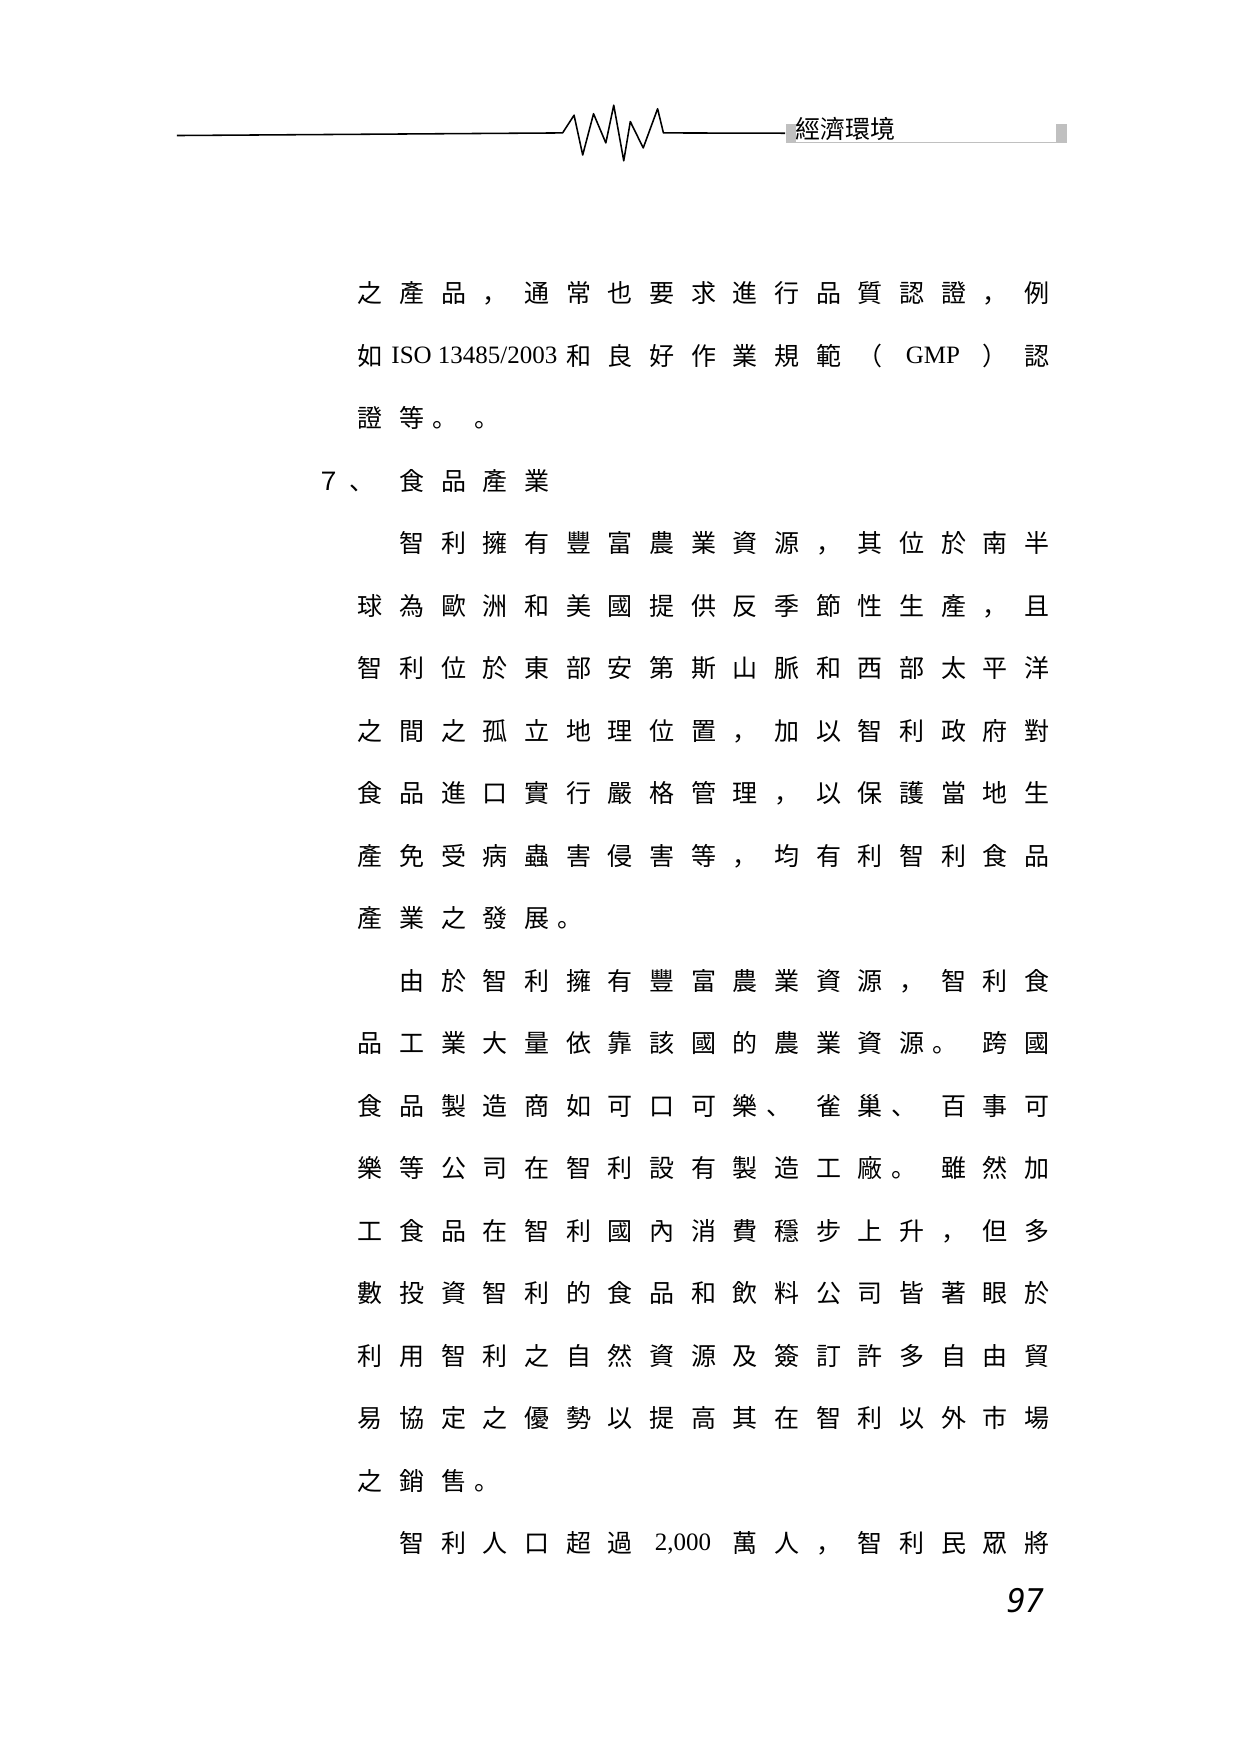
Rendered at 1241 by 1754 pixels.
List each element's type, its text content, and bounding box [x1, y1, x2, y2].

text 智利擁有豐富農業資源，其位於南半球為歐洲和美國提供反季節性生產，且智利位於東部安第斯山脈和西部太平洋之間之孤立地理位置，加以智利政府對食品進口實行嚴格管理，以保護當地生產免受病蟲害侵害等，均有利智利食品產業之發展。 [330, 500, 1058, 938]
text 智利人口超過2,000萬人，智利民眾將 [330, 1500, 1058, 1563]
text 由於智利擁有豐富農業資源，智利食品工業大量依靠該國的農業資源。跨國食品製造商如可口可樂、雀巢、百事可樂等公司在智利設有製造工廠。雖然加工食品在智利國內消費穩步上升，但多數投資智利的食品和飲料公司皆著眼於利用智利之自然資源及簽訂許多自由貿易協定之優勢以提高其在智利以外市場之銷售。 [330, 938, 1058, 1500]
text ７、食品產業 [281, 438, 1058, 500]
text 之產品，通常也要求進行品質認證，例如ISO 13485/2003和良好作業規範（GMP）認證等。。 [330, 250, 1058, 438]
